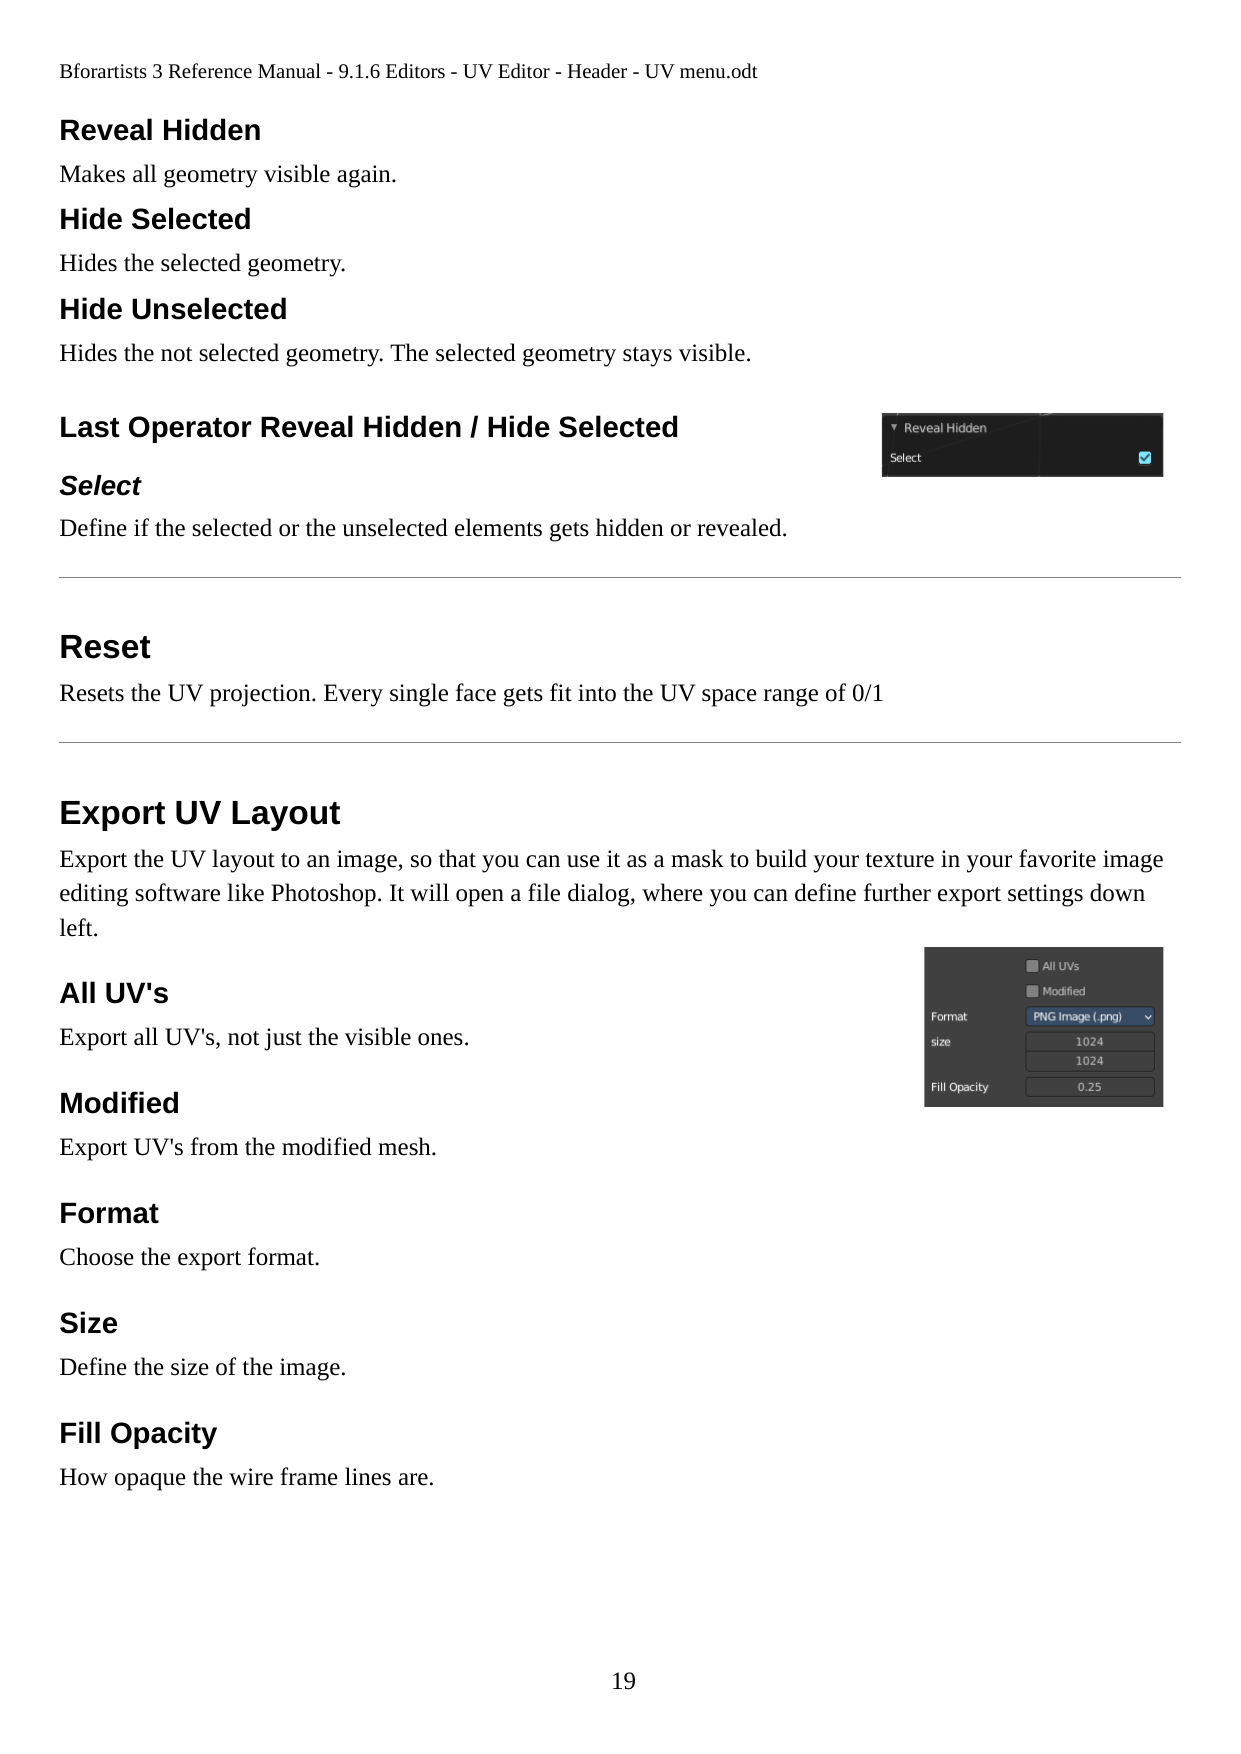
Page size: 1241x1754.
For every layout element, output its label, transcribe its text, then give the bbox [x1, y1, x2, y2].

subtitle Size [59, 1306, 1181, 1340]
text Define the size of the image. [59, 1352, 1181, 1381]
text Resets the UV projection. Every single face gets fit into the UV space range of 0/1 [59, 678, 1181, 707]
text Hides the not selected geometry. The selected geometry stays visible. [59, 338, 1181, 367]
subtitle Export UV Layout [59, 792, 1181, 831]
picture [881, 413, 1164, 477]
text Makes all geometry visible again. [59, 159, 1181, 188]
text How opaque the wire frame lines are. [59, 1462, 1181, 1491]
subtitle Fill Opacity [59, 1416, 1181, 1449]
subtitle All UV's [59, 976, 924, 1010]
subtitle Hide Selected [59, 202, 1181, 236]
picture [924, 947, 1164, 1107]
subtitle Reveal Hidden [59, 113, 1181, 146]
subtitle [1164, 976, 1181, 1010]
text Choose the export format. [59, 1242, 1181, 1271]
subtitle Modified [59, 1086, 1181, 1120]
subtitle Hide Unselected [59, 292, 1181, 326]
text Export the UV layout to an image, so that you can use it as a mask to build your texture in your favorite image editing software like Photoshop. It will open a file dialog, where you can define further export settings down left. [59, 844, 1181, 941]
subtitle Format [59, 1196, 1181, 1230]
text Export all UV's, not just the visible ones. [59, 1022, 924, 1051]
subtitle Last Operator Reveal Hidden / Hide Selected [59, 410, 1181, 444]
subtitle Select [59, 469, 1181, 501]
text Define if the selected or the unselected elements gets hidden or revealed. [59, 513, 1181, 542]
text Hides the selected geometry. [59, 248, 1181, 277]
text Export UV's from the modified mesh. [59, 1132, 1181, 1161]
subtitle Reset [59, 627, 1181, 666]
